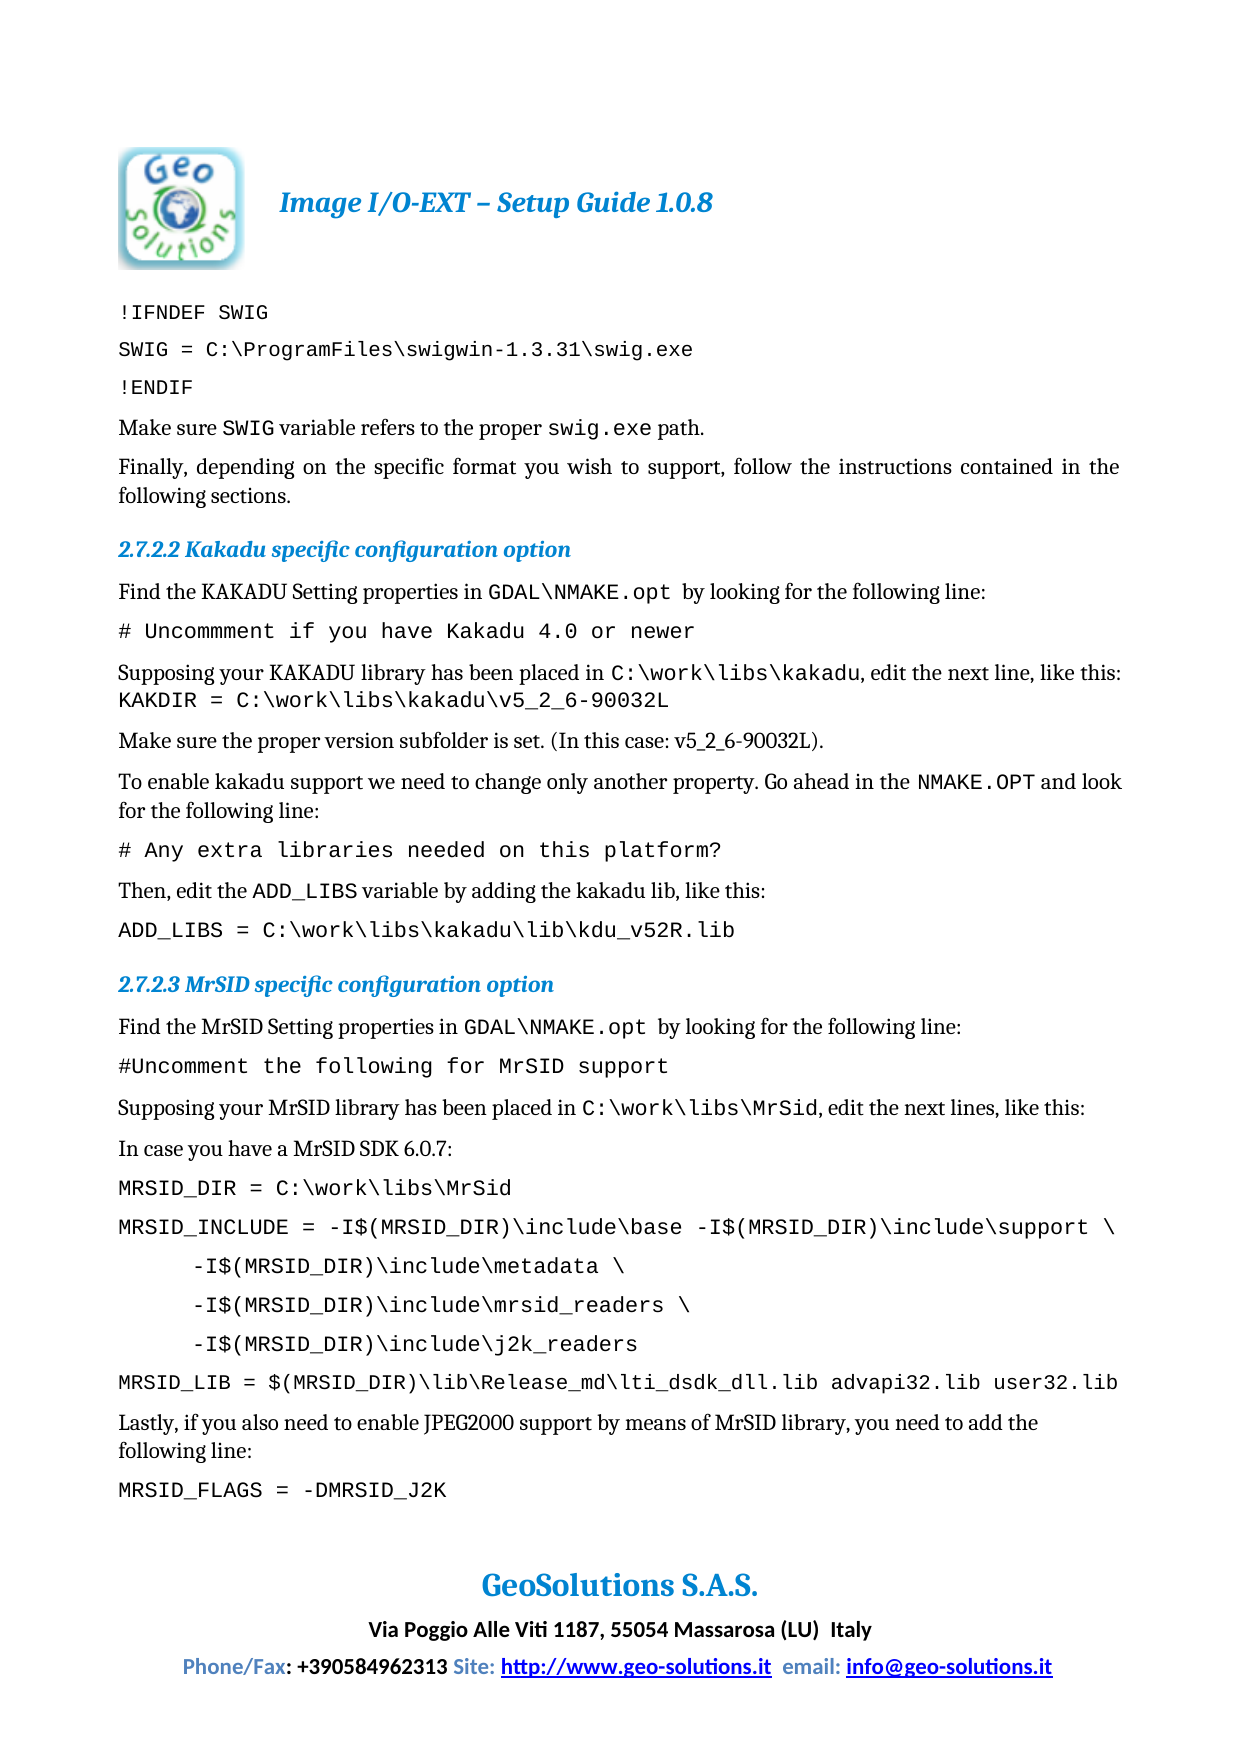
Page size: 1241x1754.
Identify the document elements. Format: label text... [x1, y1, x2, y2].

text -I$(MRSID_DIR)\include\j2k_readers [118, 1333, 1122, 1357]
subtitle MrSID specific configuration option [118, 972, 1122, 999]
text ADD_LIBS = C:\work\libs\kakadu\lib\kdu_v52R.lib [118, 920, 1122, 944]
text Make sure the proper version subfolder is set. (In this case: v5_2_6-90032L). [118, 728, 1122, 754]
text Finally, depending on the specific format you wish to support, follow the instructions contained in the following sections. [118, 454, 1122, 509]
text # Any extra libraries needed on this platform? [118, 839, 1122, 864]
text MRSID_INCLUDE = -I$(MRSID_DIR)\include\base -I$(MRSID_DIR)\include\support \ [118, 1216, 1122, 1241]
text SWIG = C:\ProgramFiles\swigwin-1.3.31\swig.exe [118, 339, 1122, 363]
picture [118, 147, 245, 270]
text Supposing your KAKADU library has been placed in C:\work\libs\kakadu, edit the next line, like this: KAKDIR = C:\work\libs\kakadu\v5_2_6-90032L [118, 659, 1122, 714]
text -I$(MRSID_DIR)\include\metadata \ [118, 1255, 1122, 1279]
text # Uncommment if you have Kakadu 4.0 or newer [118, 620, 1122, 645]
text #Uncomment the following for MrSID support [118, 1056, 1122, 1080]
text MRSID_DIR = C:\work\libs\MrSid [118, 1177, 1122, 1202]
subtitle Kakadu specific configuration option [118, 537, 1122, 563]
text To enable kakadu support we need to change only another property. Go ahead in the NMAKE.OPT and look for the following line: [118, 768, 1122, 825]
text In case you have a MrSID SDK 6.0.7: [118, 1136, 1122, 1162]
text MRSID_FLAGS = -DMRSID_J2K [118, 1479, 1122, 1504]
text Lastly, if you also need to enable JPEG2000 support by means of MrSID library, you need to add the following line: [118, 1409, 1122, 1465]
text !IFNDEF SWIG [118, 302, 1122, 325]
text Then, edit the ADD_LIBS variable by adding the kakadu lib, like this: [118, 878, 1122, 905]
text Make sure SWIG variable refers to the proper swig.exe path. [118, 415, 1122, 442]
text MRSID_LIB = $(MRSID_DIR)\lib\Release_md\lti_dsdk_dll.lib advapi32.lib user32.lib [118, 1372, 1122, 1395]
text !ENDIF [118, 377, 1122, 401]
text Supposing your MrSID library has been placed in C:\work\libs\MrSid, edit the next lines, like this: [118, 1094, 1122, 1122]
text Find the KAKADU Setting properties in GDAL\NMAKE.opt by looking for the following line: [118, 579, 1122, 606]
text Find the MrSID Setting properties in GDAL\NMAKE.opt by looking for the following line: [118, 1014, 1122, 1041]
text -I$(MRSID_DIR)\include\mrsid_readers \ [118, 1294, 1122, 1318]
